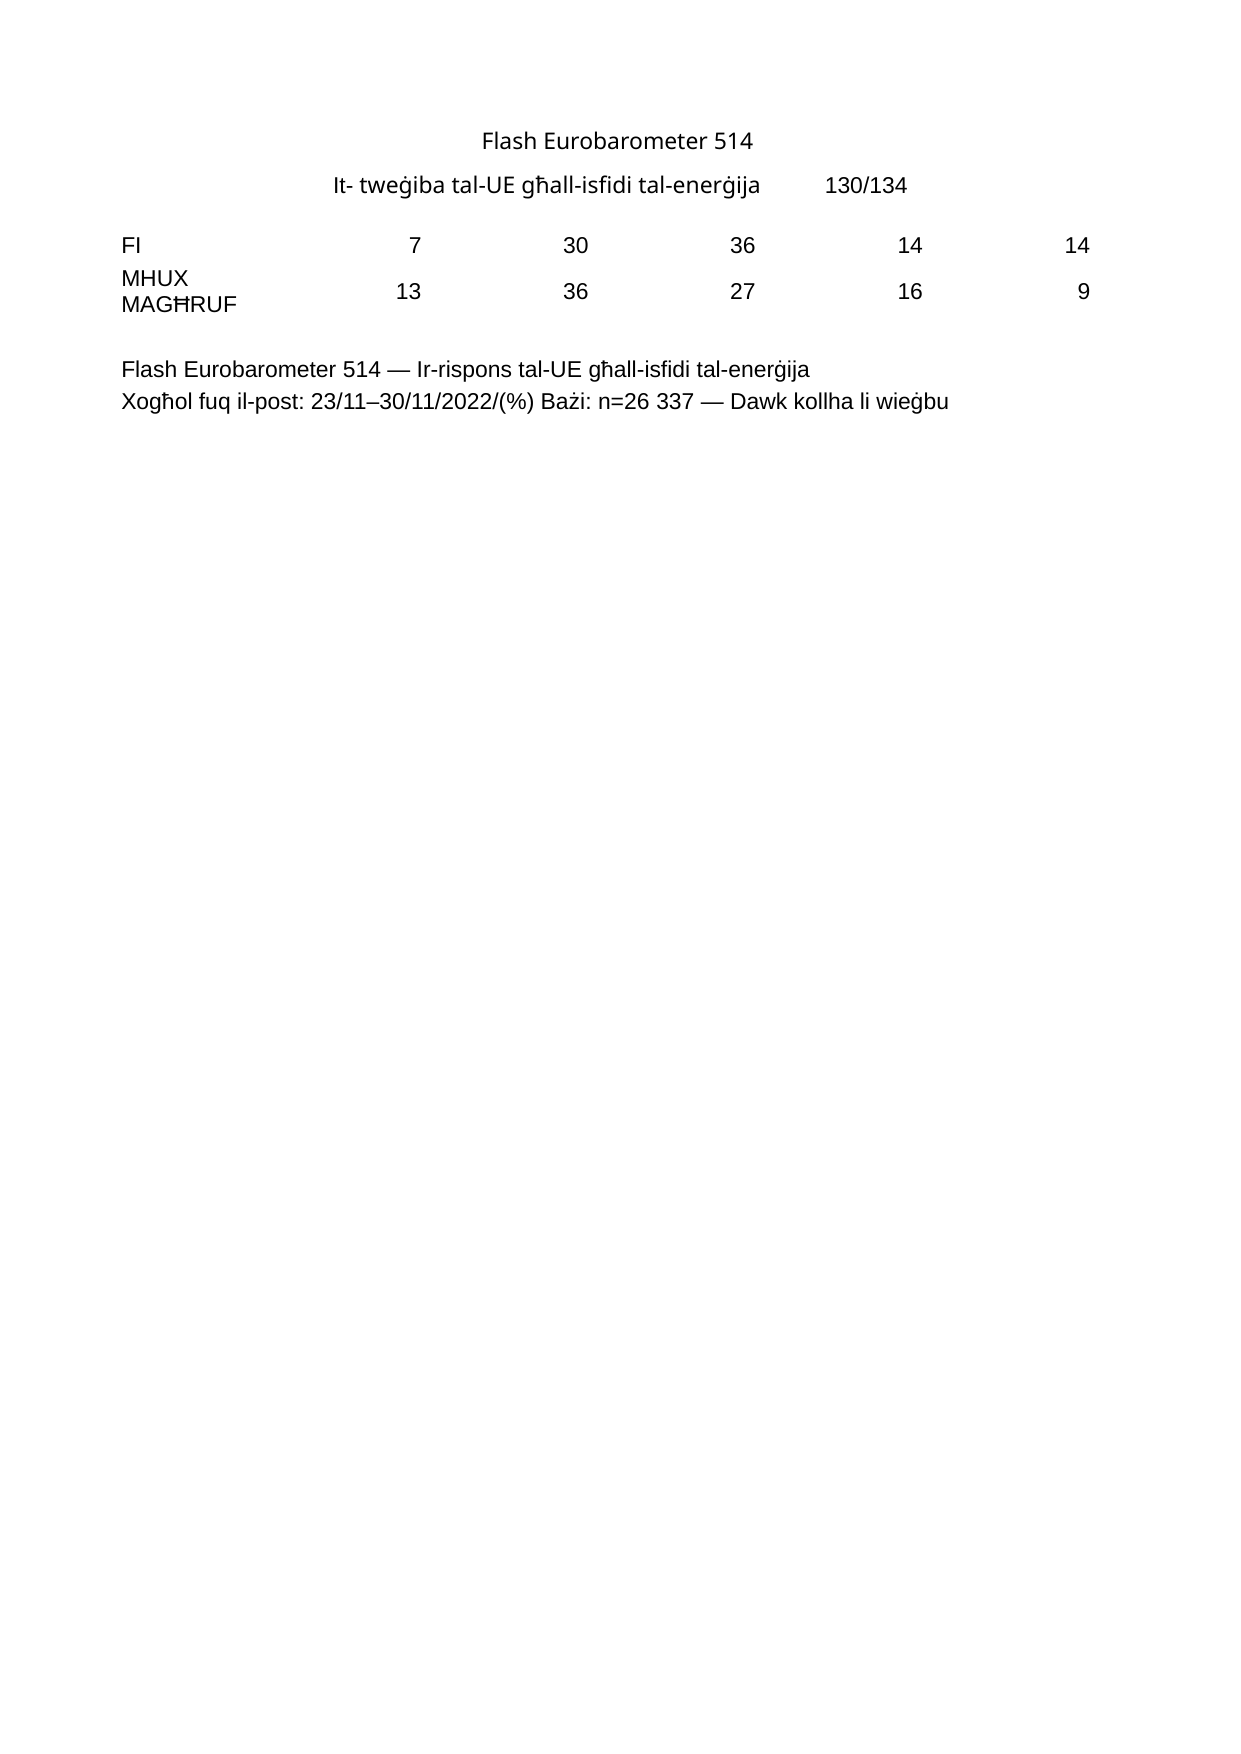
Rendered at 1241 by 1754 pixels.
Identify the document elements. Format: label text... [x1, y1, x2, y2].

table_cell Xogħol fuq il-post: 23/11–30/11/2022/(%) Bażi: n=26 337 — Dawk kollha li wieġbu [118, 385, 1093, 418]
table_cell Flash Eurobarometer 514 — Ir-rispons tal-UE għall-isfidi tal-enerġija [118, 353, 1093, 385]
table_cell [591, 320, 758, 353]
table_cell 30 [424, 230, 591, 262]
table_cell 36 [591, 230, 758, 262]
table_cell 14 [926, 230, 1093, 262]
table_cell 14 [758, 230, 926, 262]
table_cell [926, 320, 1093, 353]
table_cell 9 [926, 262, 1093, 320]
table_cell 27 [591, 262, 758, 320]
table_cell [257, 320, 424, 353]
table_cell [118, 320, 257, 353]
table_cell [758, 320, 926, 353]
table_cell FI [118, 230, 257, 262]
table_cell 36 [424, 262, 591, 320]
table_cell MHUX MAGĦRUF [118, 262, 257, 320]
table_cell [424, 320, 591, 353]
table_cell 16 [758, 262, 926, 320]
table_cell 7 [257, 230, 424, 262]
table_cell 13 [257, 262, 424, 320]
